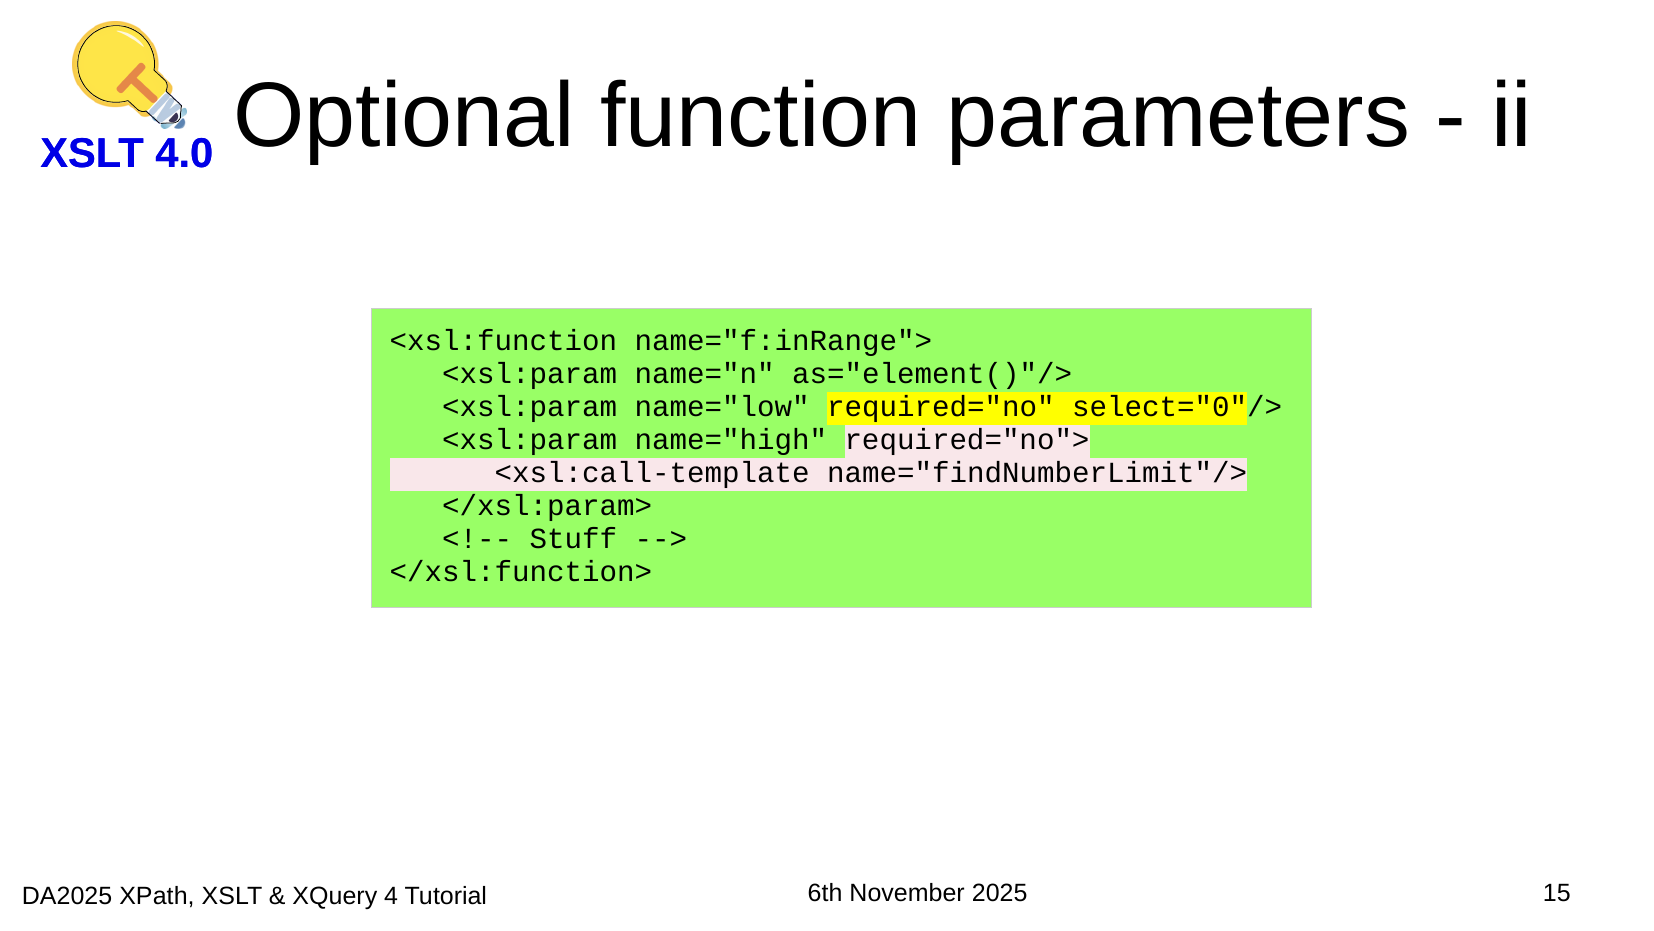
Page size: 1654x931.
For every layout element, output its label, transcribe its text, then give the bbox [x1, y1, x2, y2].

text_box XSLT 4.0 [25, 122, 233, 185]
text_box <xsl:function name="f:inRange"> <xsl:param name="n" as="element()"/> <xsl:param name="low" required="no" select="0"/> <xsl:param name="high" required="no"> <xsl:call-template name="findNumberLimit"/> </xsl:param> <!-- Stuff --> </xsl:function> [371, 308, 1312, 608]
title Optional function parameters - ii [222, 37, 1571, 193]
picture [71, 19, 187, 122]
